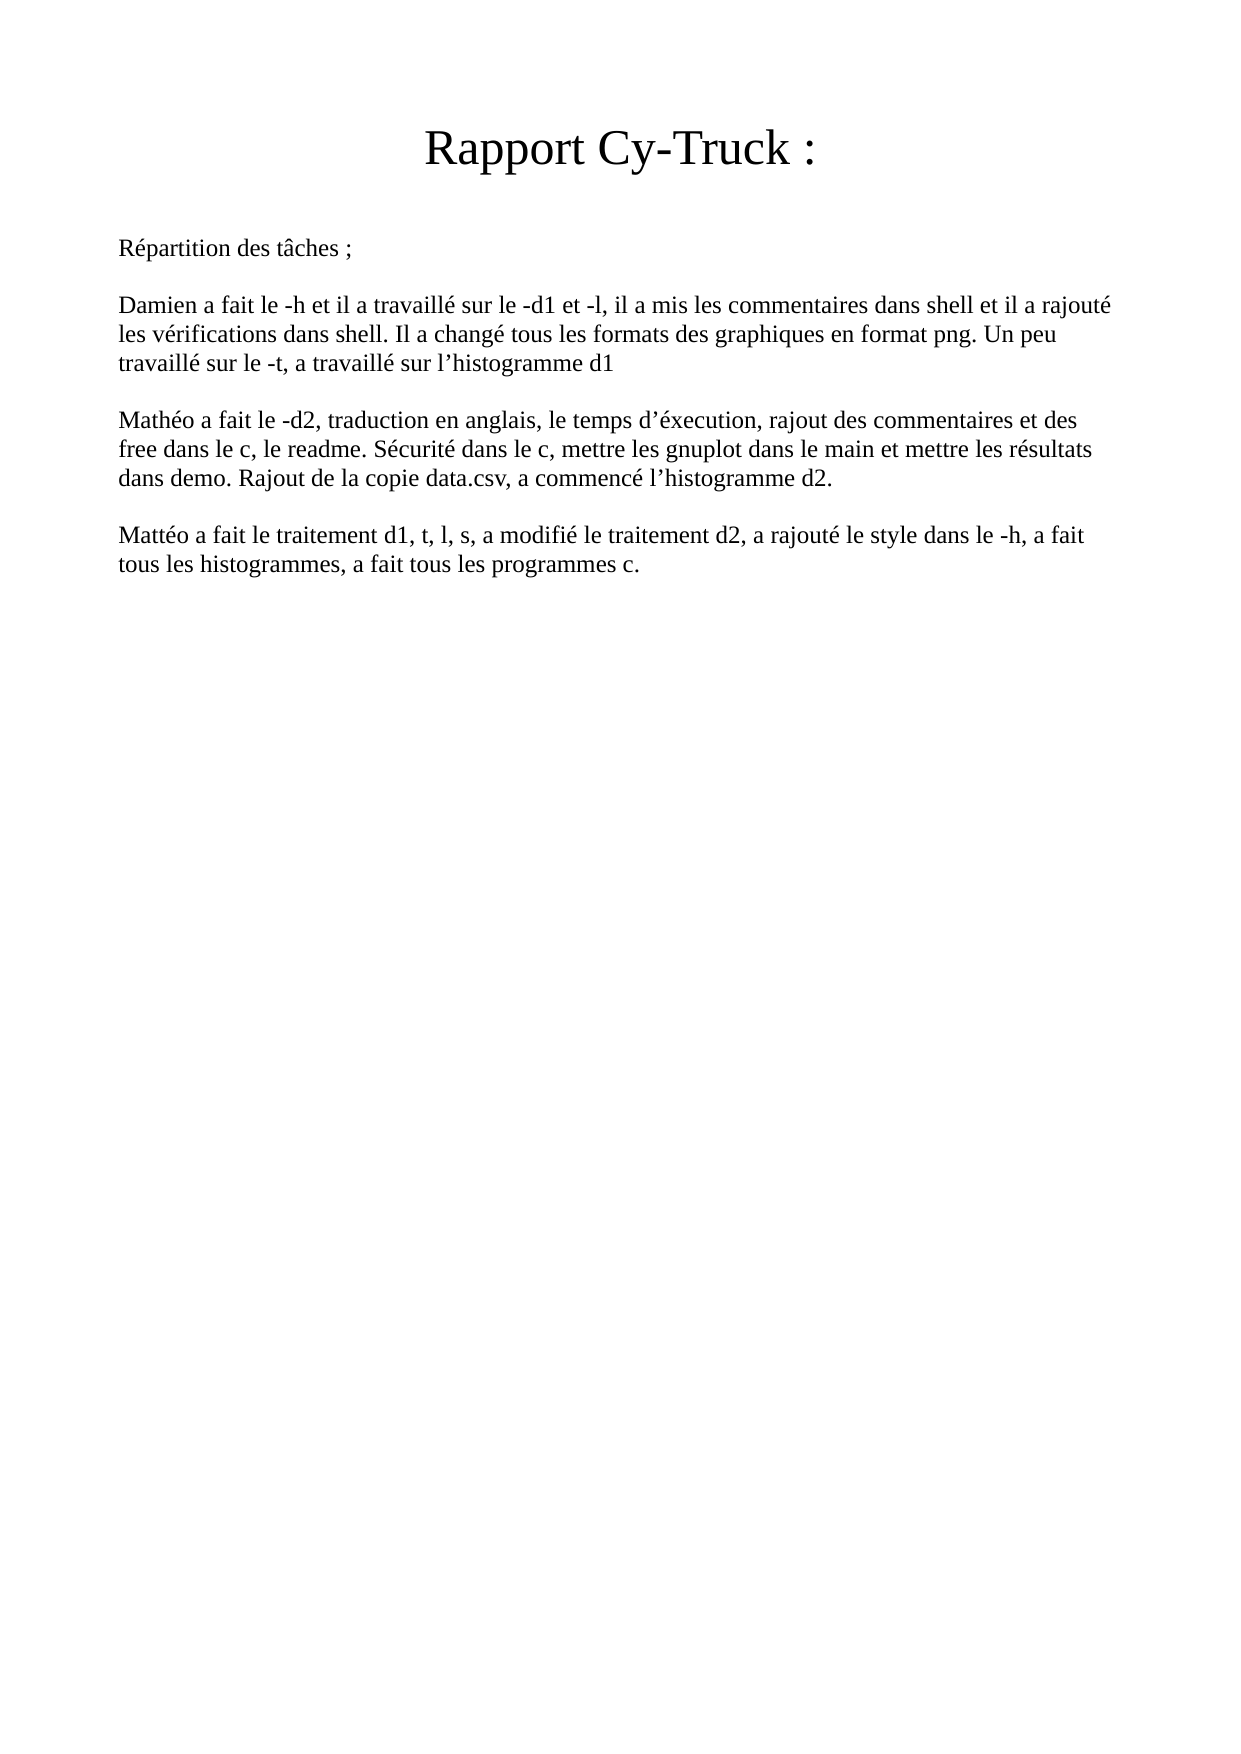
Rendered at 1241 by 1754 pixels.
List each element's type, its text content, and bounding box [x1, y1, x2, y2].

text Damien a fait le -h et il a travaillé sur le -d1 et -l, il a mis les commentaires dans shell et il a rajouté les vérifications dans shell. Il a changé tous les formats des graphiques en format png. Un peu travaillé sur le -t, a travaillé sur l’histogramme d1 [118, 291, 1122, 377]
text Répartition des tâches ; [118, 233, 1122, 262]
text Mathéo a fait le -d2, traduction en anglais, le temps d’éxecution, rajout des commentaires et des free dans le c, le readme. Sécurité dans le c, mettre les gnuplot dans le main et mettre les résultats dans demo. Rajout de la copie data.csv, a commencé l’histogramme d2. [118, 406, 1122, 492]
text Rapport Cy-Truck : [118, 118, 1122, 176]
text Mattéo a fait le traitement d1, t, l, s, a modifié le traitement d2, a rajouté le style dans le -h, a fait tous les histogrammes, a fait tous les programmes c. [118, 521, 1122, 578]
